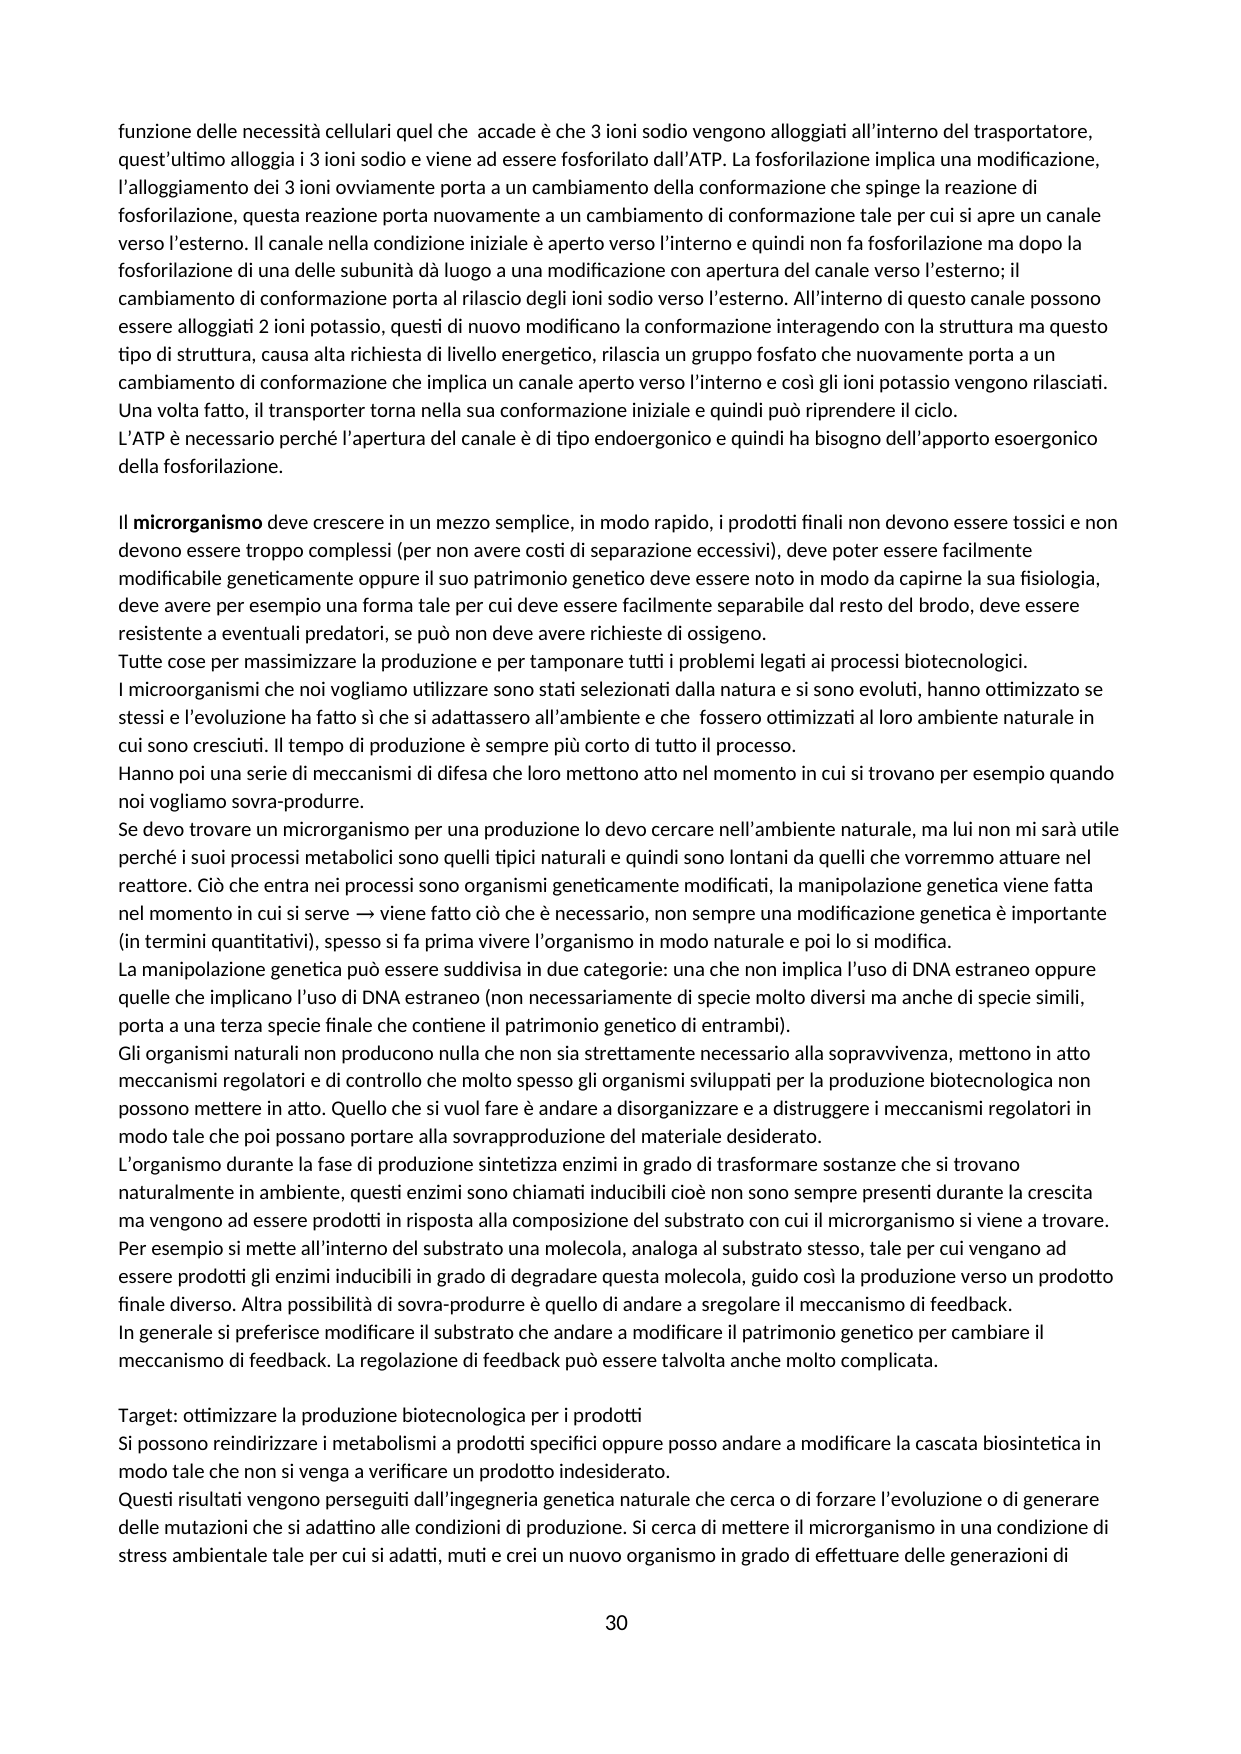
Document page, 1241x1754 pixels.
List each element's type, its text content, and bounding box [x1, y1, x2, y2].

text funzione delle necessità cellulari quel che accade è che 3 ioni sodio vengono alloggiati all’interno del trasportatore, quest’ultimo alloggia i 3 ioni sodio e viene ad essere fosforilato dall’ATP. La fosforilazione implica una modificazione, l’alloggiamento dei 3 ioni ovviamente porta a un cambiamento della conformazione che spinge la reazione di fosforilazione, questa reazione porta nuovamente a un cambiamento di conformazione tale per cui si apre un canale verso l’esterno. Il canale nella condizione iniziale è aperto verso l’interno e quindi non fa fosforilazione ma dopo la fosforilazione di una delle subunità dà luogo a una modificazione con apertura del canale verso l’esterno; il cambiamento di conformazione porta al rilascio degli ioni sodio verso l’esterno. All’interno di questo canale possono essere alloggiati 2 ioni potassio, questi di nuovo modificano la conformazione interagendo con la struttura ma questo tipo di struttura, causa alta richiesta di livello energetico, rilascia un gruppo fosfato che nuovamente porta a un cambiamento di conformazione che implica un canale aperto verso l’interno e così gli ioni potassio vengono rilasciati. Una volta fatto, il transporter torna nella sua conformazione iniziale e quindi può riprendere il ciclo. L’ATP è necessario perché l’apertura del canale è di tipo endoergonico e quindi ha bisogno dell’apporto esoergonico della fosforilazione. Il microrganismo deve crescere in un mezzo semplice, in modo rapido, i prodotti finali non devono essere tossici e non devono essere troppo complessi (per non avere costi di separazione eccessivi), deve poter essere facilmente modificabile geneticamente oppure il suo patrimonio genetico deve essere noto in modo da capirne la sua fisiologia, deve avere per esempio una forma tale per cui deve essere facilmente separabile dal resto del brodo, deve essere resistente a eventuali predatori, se può non deve avere richieste di ossigeno. Tutte cose per massimizzare la produzione e per tamponare tutti i problemi legati ai processi biotecnologici. I microorganismi che noi vogliamo utilizzare sono stati selezionati dalla natura e si sono evoluti, hanno ottimizzato se stessi e l’evoluzione ha fatto sì che si adattassero all’ambiente e che fossero ottimizzati al loro ambiente naturale in cui sono cresciuti. Il tempo di produzione è sempre più corto di tutto il processo. Hanno poi una serie di meccanismi di difesa che loro mettono atto nel momento in cui si trovano per esempio quando noi vogliamo sovra-produrre. Se devo trovare un microrganismo per una produzione lo devo cercare nell’ambiente naturale, ma lui non mi sarà utile perché i suoi processi metabolici sono quelli tipici naturali e quindi sono lontani da quelli che vorremmo attuare nel reattore. Ciò che entra nei processi sono organismi geneticamente modificati, la manipolazione genetica viene fatta nel momento in cui si serve → viene fatto ciò che è necessario, non sempre una modificazione genetica è importante (in termini quantitativi), spesso si fa prima vivere l’organismo in modo naturale e poi lo si modifica. La manipolazione genetica può essere suddivisa in due categorie: una che non implica l’uso di DNA estraneo oppure quelle che implicano l’uso di DNA estraneo (non necessariamente di specie molto diversi ma anche di specie simili, porta a una terza specie finale che contiene il patrimonio genetico di entrambi). Gli organismi naturali non producono nulla che non sia strettamente necessario alla sopravvivenza, mettono in atto meccanismi regolatori e di controllo che molto spesso gli organismi sviluppati per la produzione biotecnologica non possono mettere in atto. Quello che si vuol fare è andare a disorganizzare e a distruggere i meccanismi regolatori in modo tale che poi possano portare alla sovrapproduzione del materiale desiderato. L’organismo durante la fase di produzione sintetizza enzimi in grado di trasformare sostanze che si trovano naturalmente in ambiente, questi enzimi sono chiamati inducibili cioè non sono sempre presenti durante la crescita ma vengono ad essere prodotti in risposta alla composizione del substrato con cui il microrganismo si viene a trovare. Per esempio si mette all’interno del substrato una molecola, analoga al substrato stesso, tale per cui vengano ad essere prodotti gli enzimi inducibili in grado di degradare questa molecola, guido così la produzione verso un prodotto finale diverso. Altra possibilità di sovra-produrre è quello di andare a sregolare il meccanismo di feedback. In generale si preferisce modificare il substrato che andare a modificare il patrimonio genetico per cambiare il meccanismo di feedback. La regolazione di feedback può essere talvolta anche molto complicata. Target: ottimizzare la produzione biotecnologica per i prodotti Si possono reindirizzare i metabolismi a prodotti specifici oppure posso andare a modificare la cascata biosintetica in modo tale che non si venga a verificare un prodotto indesiderato. Questi risultati vengono perseguiti dall’ingegneria genetica naturale che cerca o di forzare l’evoluzione o di generare delle mutazioni che si adattino alle condizioni di produzione. Si cerca di mettere il microrganismo in una condizione di stress ambientale tale per cui si adatti, muti e crei un nuovo organismo in grado di effettuare delle generazioni di [118, 118, 1122, 1568]
